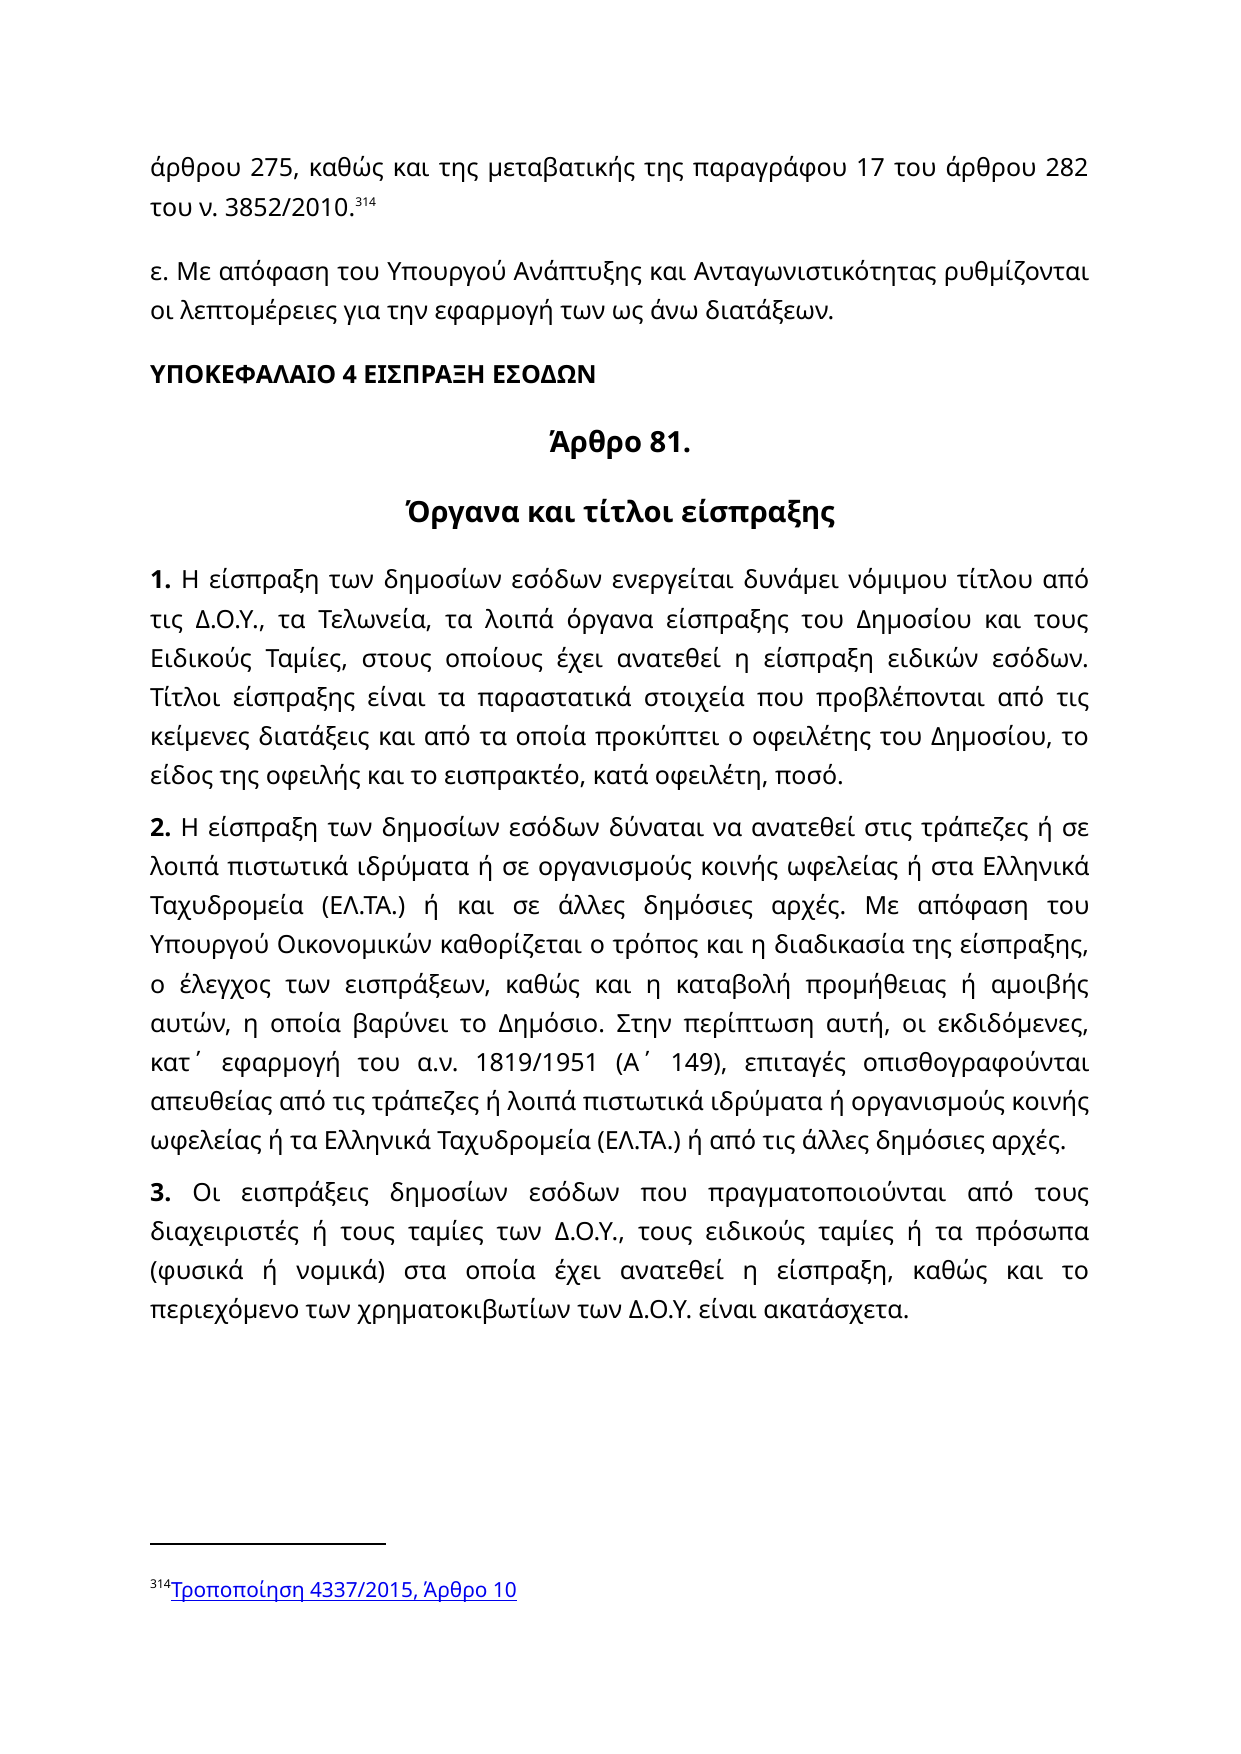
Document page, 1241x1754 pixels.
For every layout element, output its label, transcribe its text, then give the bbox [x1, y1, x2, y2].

text ε. Με απόφαση του Υπουργού Ανάπτυξης και Ανταγωνιστικότητας ρυθμίζονται οι λεπτομέρειες για την εφαρμογή των ως άνω διατάξεων. [150, 253, 1090, 327]
subtitle Όργανα και τίτλοι είσπραξης [150, 491, 1090, 531]
text ΥΠΟΚΕΦΑΛΑΙΟ 4 ΕΙΣΠΡΑΞΗ ΕΣΟΔΩΝ [150, 357, 1090, 391]
text 2. Η είσπραξη των δημοσίων εσόδων δύναται να ανατεθεί στις τράπεζες ή σε λοιπά πιστωτικά ιδρύματα ή σε οργανισμούς κοινής ωφελείας ή στα Ελληνικά Ταχυδρομεία (ΕΛ.ΤΑ.) ή και σε άλλες δημόσιες αρχές. Με απόφαση του Υπουργού Οικονομικών καθορίζεται ο τρόπος και η διαδικασία της είσπραξης, ο έλεγχος των εισπράξεων, καθώς και η καταβολή προμήθειας ή αμοιβής αυτών, η οποία βαρύνει το Δημόσιο. Στην περίπτωση αυτή, οι εκδιδόμενες, κατ΄ εφαρμογή του α.ν. 1819/1951 (Α΄ 149), επιταγές οπισθογραφούνται απευθείας από τις τράπεζες ή λοιπά πιστωτικά ιδρύματα ή οργανισμούς κοινής ωφελείας ή τα Ελληνικά Ταχυδρομεία (ΕΛ.ΤΑ.) ή από τις άλλες δημόσιες αρχές. [150, 809, 1090, 1157]
text Τροποποίηση 4337/2015, Άρθρο 10 [150, 1576, 1090, 1604]
subtitle Άρθρο 81. [150, 421, 1090, 461]
text άρθρου 275, καθώς και της μεταβατικής της παραγράφου 17 του άρθρου 282 του ν. 3852/2010. [150, 150, 1090, 223]
text 1. Η είσπραξη των δημοσίων εσόδων ενεργείται δυνάμει νόμιμου τίτλου από τις Δ.Ο.Υ., τα Τελωνεία, τα λοιπά όργανα είσπραξης του Δημοσίου και τους Ειδικούς Ταμίες, στους οποίους έχει ανατεθεί η είσπραξη ειδικών εσόδων. Τίτλοι είσπραξης είναι τα παραστατικά στοιχεία που προβλέπονται από τις κείμενες διατάξεις και από τα οποία προκύπτει ο οφειλέτης του Δημοσίου, το είδος της οφειλής και το εισπρακτέο, κατά οφειλέτη, ποσό. [150, 562, 1090, 792]
text 3. Οι εισπράξεις δημοσίων εσόδων που πραγματοποιούνται από τους διαχειριστές ή τους ταμίες των Δ.Ο.Υ., τους ειδικούς ταμίες ή τα πρόσωπα (φυσικά ή νομικά) στα οποία έχει ανατεθεί η είσπραξη, καθώς και το περιεχόμενο των χρηματοκιβωτίων των Δ.Ο.Υ. είναι ακατάσχετα. [150, 1174, 1090, 1326]
